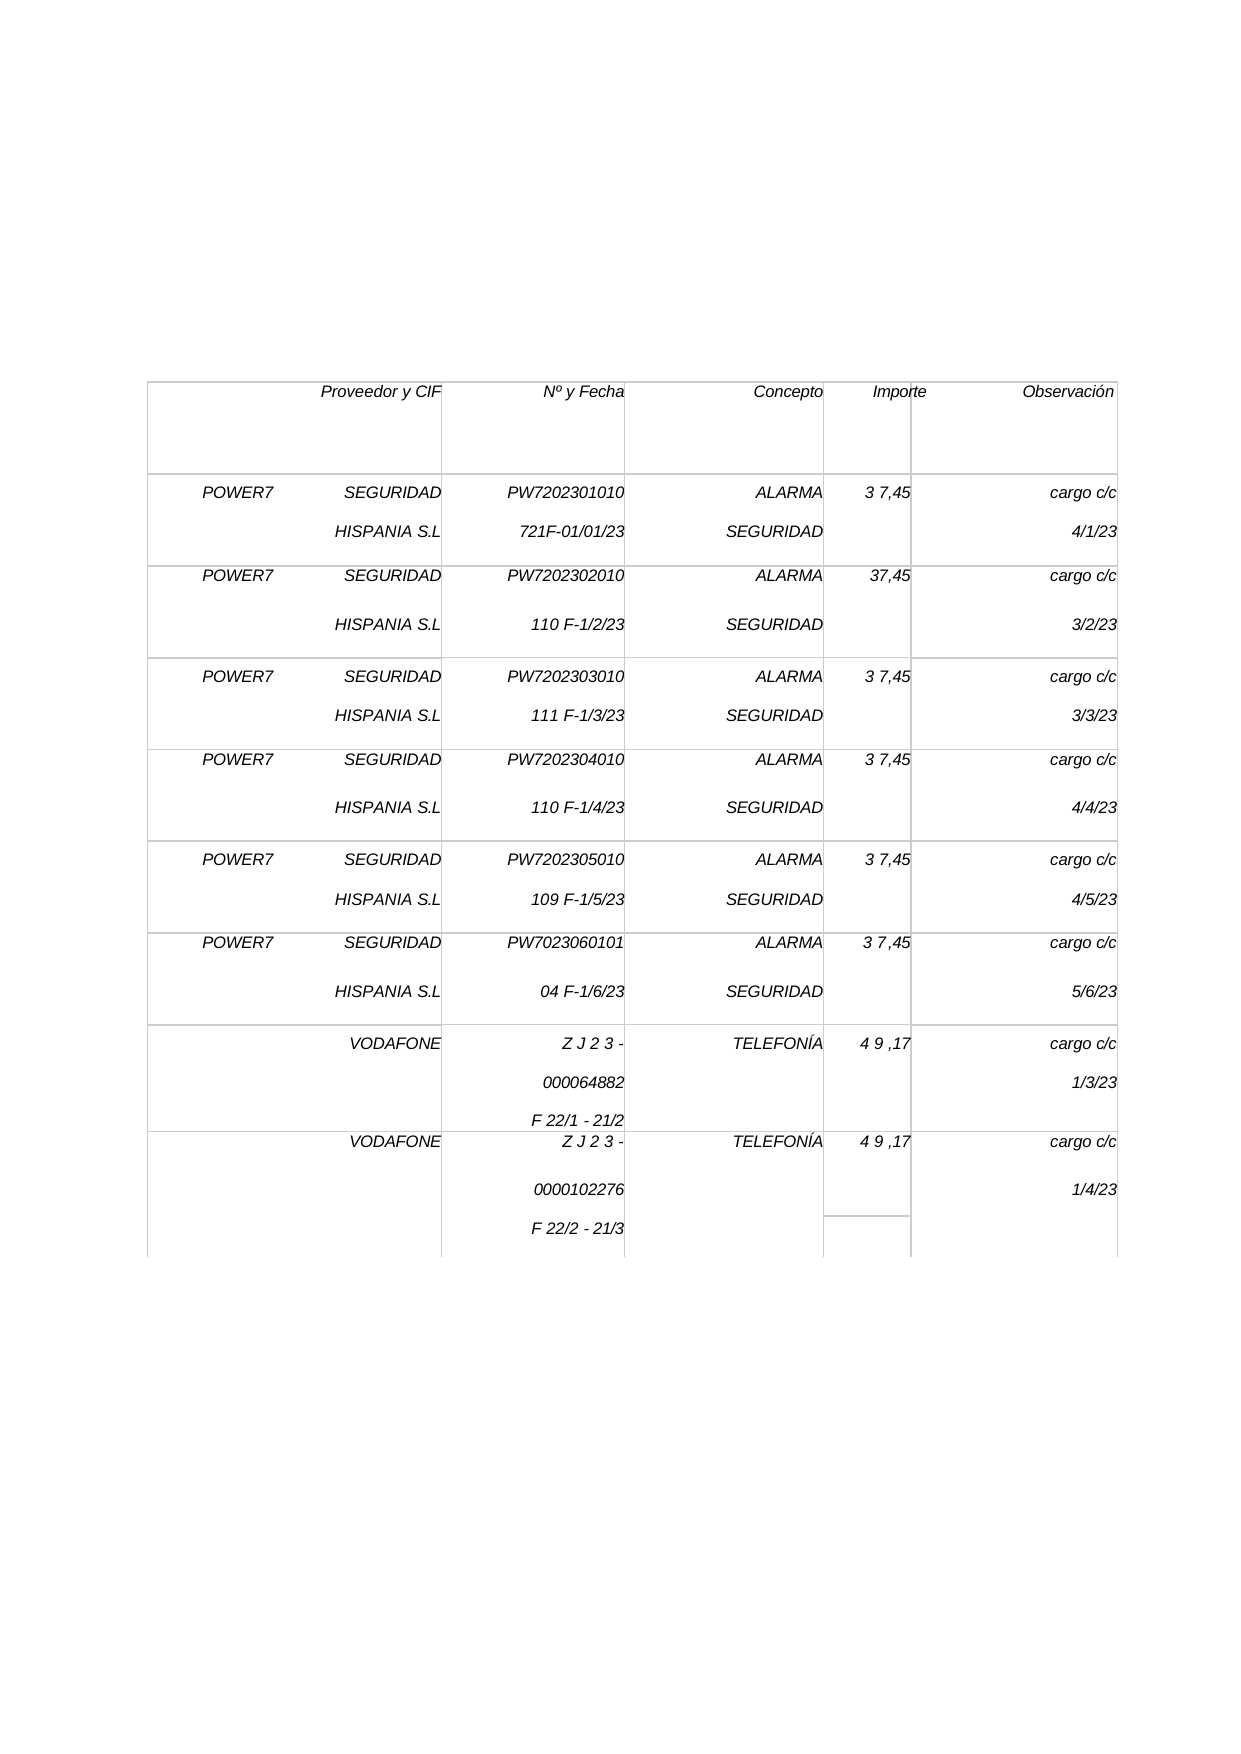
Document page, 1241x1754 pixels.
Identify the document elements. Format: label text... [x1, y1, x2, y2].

table_cell PW7202304010 [442, 750, 624, 795]
table_cell cargo c/c [912, 750, 1117, 795]
table_header Importe [824, 383, 910, 473]
table_cell [625, 1177, 823, 1215]
table_cell HISPANIA S.L [148, 703, 441, 748]
table_cell POWER7 SEGURIDAD [148, 475, 441, 519]
table_cell PW7023060101 [442, 934, 624, 978]
table_cell VODAFONE [148, 1026, 441, 1070]
table_cell ALARMA [625, 475, 823, 519]
table_cell HISPANIA S.L [148, 611, 441, 657]
table_cell cargo c/c [912, 1132, 1117, 1177]
table_cell 3/2/23 [912, 611, 1117, 657]
table_cell SEGURIDAD [625, 795, 823, 840]
table_cell [625, 1108, 823, 1131]
table_cell POWER7 SEGURIDAD [148, 750, 441, 795]
table_header Observación [912, 383, 1117, 473]
table_cell cargo c/c [912, 475, 1117, 519]
table_cell 110 F-1/2/23 [442, 611, 624, 657]
table_cell cargo c/c [912, 842, 1117, 886]
table_cell 0000102276 [442, 1177, 624, 1215]
table_cell 111 F-1/3/23 [442, 703, 624, 748]
table_cell 3 7,45 [824, 750, 910, 840]
table_cell 37,45 [824, 567, 910, 657]
table_cell POWER7 SEGURIDAD [148, 659, 441, 703]
table_cell SEGURIDAD [625, 978, 823, 1024]
table_cell POWER7 SEGURIDAD [148, 842, 441, 886]
table_cell 5/6/23 [912, 978, 1117, 1024]
table_cell HISPANIA S.L [148, 519, 441, 565]
table_cell PW7202303010 [442, 658, 624, 703]
table_cell [148, 1215, 441, 1257]
table_cell HISPANIA S.L [148, 978, 441, 1024]
table_cell 1/3/23 [912, 1070, 1117, 1108]
table_cell PW7202302010 [442, 567, 624, 611]
table_cell [912, 1215, 1117, 1257]
table_cell cargo c/c [912, 934, 1117, 978]
table_cell cargo c/c [912, 659, 1117, 703]
table_header Nº y Fecha [442, 383, 624, 473]
table_cell ALARMA [625, 842, 823, 886]
table_cell [148, 1177, 441, 1215]
table_cell [148, 1070, 441, 1108]
table_cell 3 7 ,45 [824, 934, 910, 1024]
table_cell TELEFONÍA [625, 1132, 823, 1177]
table_cell 3 7,45 [824, 475, 910, 565]
table_cell F 22/2 - 21/3 [442, 1215, 624, 1257]
table_cell 4/1/23 [912, 519, 1117, 565]
table_cell 110 F-1/4/23 [442, 795, 624, 840]
table_cell SEGURIDAD [625, 519, 823, 565]
table_cell PW7202301010 [442, 475, 624, 519]
table_cell 1/4/23 [912, 1177, 1117, 1215]
table_cell TELEFONÍA [625, 1025, 823, 1070]
table_cell F 22/1 - 21/2 [442, 1108, 624, 1131]
table_cell 04 F-1/6/23 [442, 978, 624, 1024]
table_cell SEGURIDAD [625, 886, 823, 932]
table_cell HISPANIA S.L [148, 795, 441, 840]
table_cell VODAFONE [148, 1132, 441, 1177]
table_cell 721F-01/01/23 [442, 519, 624, 565]
table_cell 109 F-1/5/23 [442, 886, 624, 932]
table_cell [148, 1108, 441, 1131]
table_cell PW7202305010 [442, 842, 624, 886]
table_cell HISPANIA S.L [148, 886, 441, 932]
table_cell 4/5/23 [912, 886, 1117, 932]
table_cell SEGURIDAD [625, 611, 823, 657]
table_cell [625, 1215, 823, 1257]
table_cell [912, 1108, 1117, 1131]
table_cell [625, 1070, 823, 1108]
table_cell ALARMA [625, 567, 823, 611]
table_cell 3/3/23 [912, 703, 1117, 748]
table_cell 000064882 [442, 1070, 624, 1108]
table_cell 4 9 ,17 [824, 1025, 910, 1131]
table_cell 4/4/23 [912, 795, 1117, 840]
table_cell ALARMA [625, 750, 823, 795]
table_cell cargo c/c [912, 567, 1117, 611]
table_cell POWER7 SEGURIDAD [148, 934, 441, 978]
table_cell ALARMA [625, 658, 823, 703]
table_cell [824, 1217, 910, 1257]
table_cell POWER7 SEGURIDAD [148, 567, 441, 611]
table_cell SEGURIDAD [625, 703, 823, 748]
table_cell Z J 2 3 - [442, 1132, 624, 1177]
table_cell ALARMA [625, 934, 823, 978]
table_cell 3 7,45 [824, 842, 910, 932]
table_cell 4 9 ,17 [824, 1132, 910, 1215]
table_cell 3 7,45 [824, 658, 910, 748]
table_cell Z J 2 3 - [442, 1025, 624, 1070]
table_cell cargo c/c [912, 1026, 1117, 1070]
table_header Concepto [625, 383, 823, 473]
table_header Proveedor y CIF [148, 383, 441, 473]
